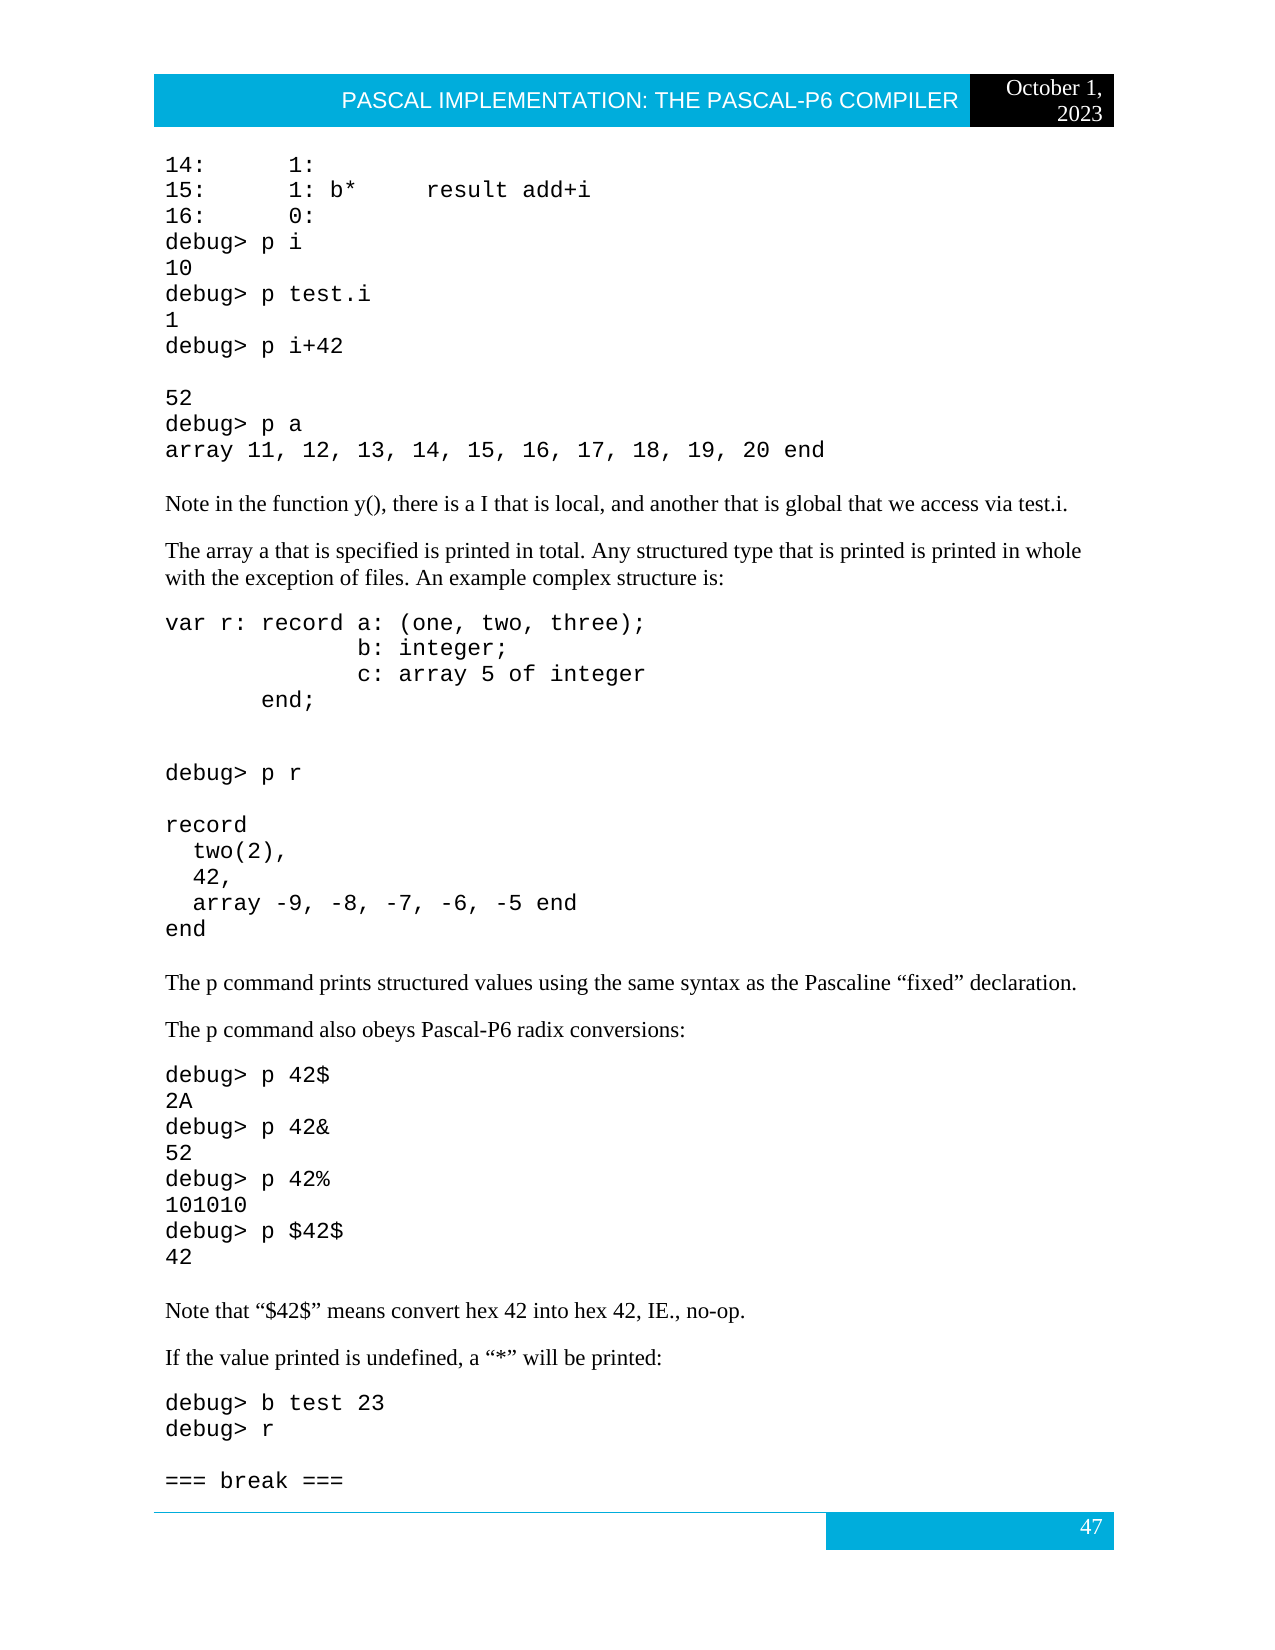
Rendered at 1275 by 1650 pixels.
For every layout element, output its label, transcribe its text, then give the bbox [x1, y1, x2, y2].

text record [165, 814, 1125, 839]
text end; [165, 689, 1125, 714]
text debug> p 42% [165, 1167, 1125, 1193]
text debug> p r [165, 762, 1125, 788]
text two(2), [165, 839, 1125, 866]
text array 11, 12, 13, 14, 15, 16, 17, 18, 19, 20 end [165, 438, 1125, 464]
text The p command prints structured values using the same syntax as the Pascaline “fixed” declaration. [165, 969, 1125, 996]
text debug> p $42$ [165, 1219, 1125, 1245]
text 52 [165, 386, 1125, 412]
text debug> p test.i [165, 283, 1125, 308]
text 16: 0: [165, 205, 1125, 231]
text 42, [165, 866, 1125, 891]
text 1 [165, 308, 1125, 334]
text The array a that is specified is printed in total. Any structured type that is printed is printed in whole with the exception of files. An example complex structure is: [165, 537, 1125, 590]
text b: integer; [165, 637, 1125, 663]
text debug> p a [165, 412, 1125, 438]
text array -9, -8, -7, -6, -5 end [165, 891, 1125, 917]
text debug> p i+42 [165, 334, 1125, 360]
text Note in the function y(), there is a I that is local, and another that is global that we access via test.i. [165, 490, 1125, 516]
text var r: record a: (one, two, three); [165, 611, 1125, 637]
text debug> p 42& [165, 1116, 1125, 1141]
text Note that “$42$” means convert hex 42 into hex 42, IE., no-op. [165, 1297, 1125, 1323]
text 42 [165, 1245, 1125, 1271]
text === break === [165, 1469, 1125, 1495]
text If the value printed is undefined, a “*” will be printed: [165, 1344, 1125, 1371]
text c: array 5 of integer [165, 663, 1125, 689]
text The p command also obeys Pascal-P6 radix conversions: [165, 1016, 1125, 1043]
text 10 [165, 257, 1125, 283]
text 14: 1: [165, 153, 1125, 179]
text 2A [165, 1089, 1125, 1116]
text 101010 [165, 1193, 1125, 1219]
text debug> p 42$ [165, 1064, 1125, 1089]
text 15: 1: b* result add+i [165, 179, 1125, 205]
text 52 [165, 1141, 1125, 1167]
text debug> r [165, 1417, 1125, 1443]
text end [165, 917, 1125, 943]
text debug> b test 23 [165, 1391, 1125, 1417]
text debug> p i [165, 231, 1125, 257]
